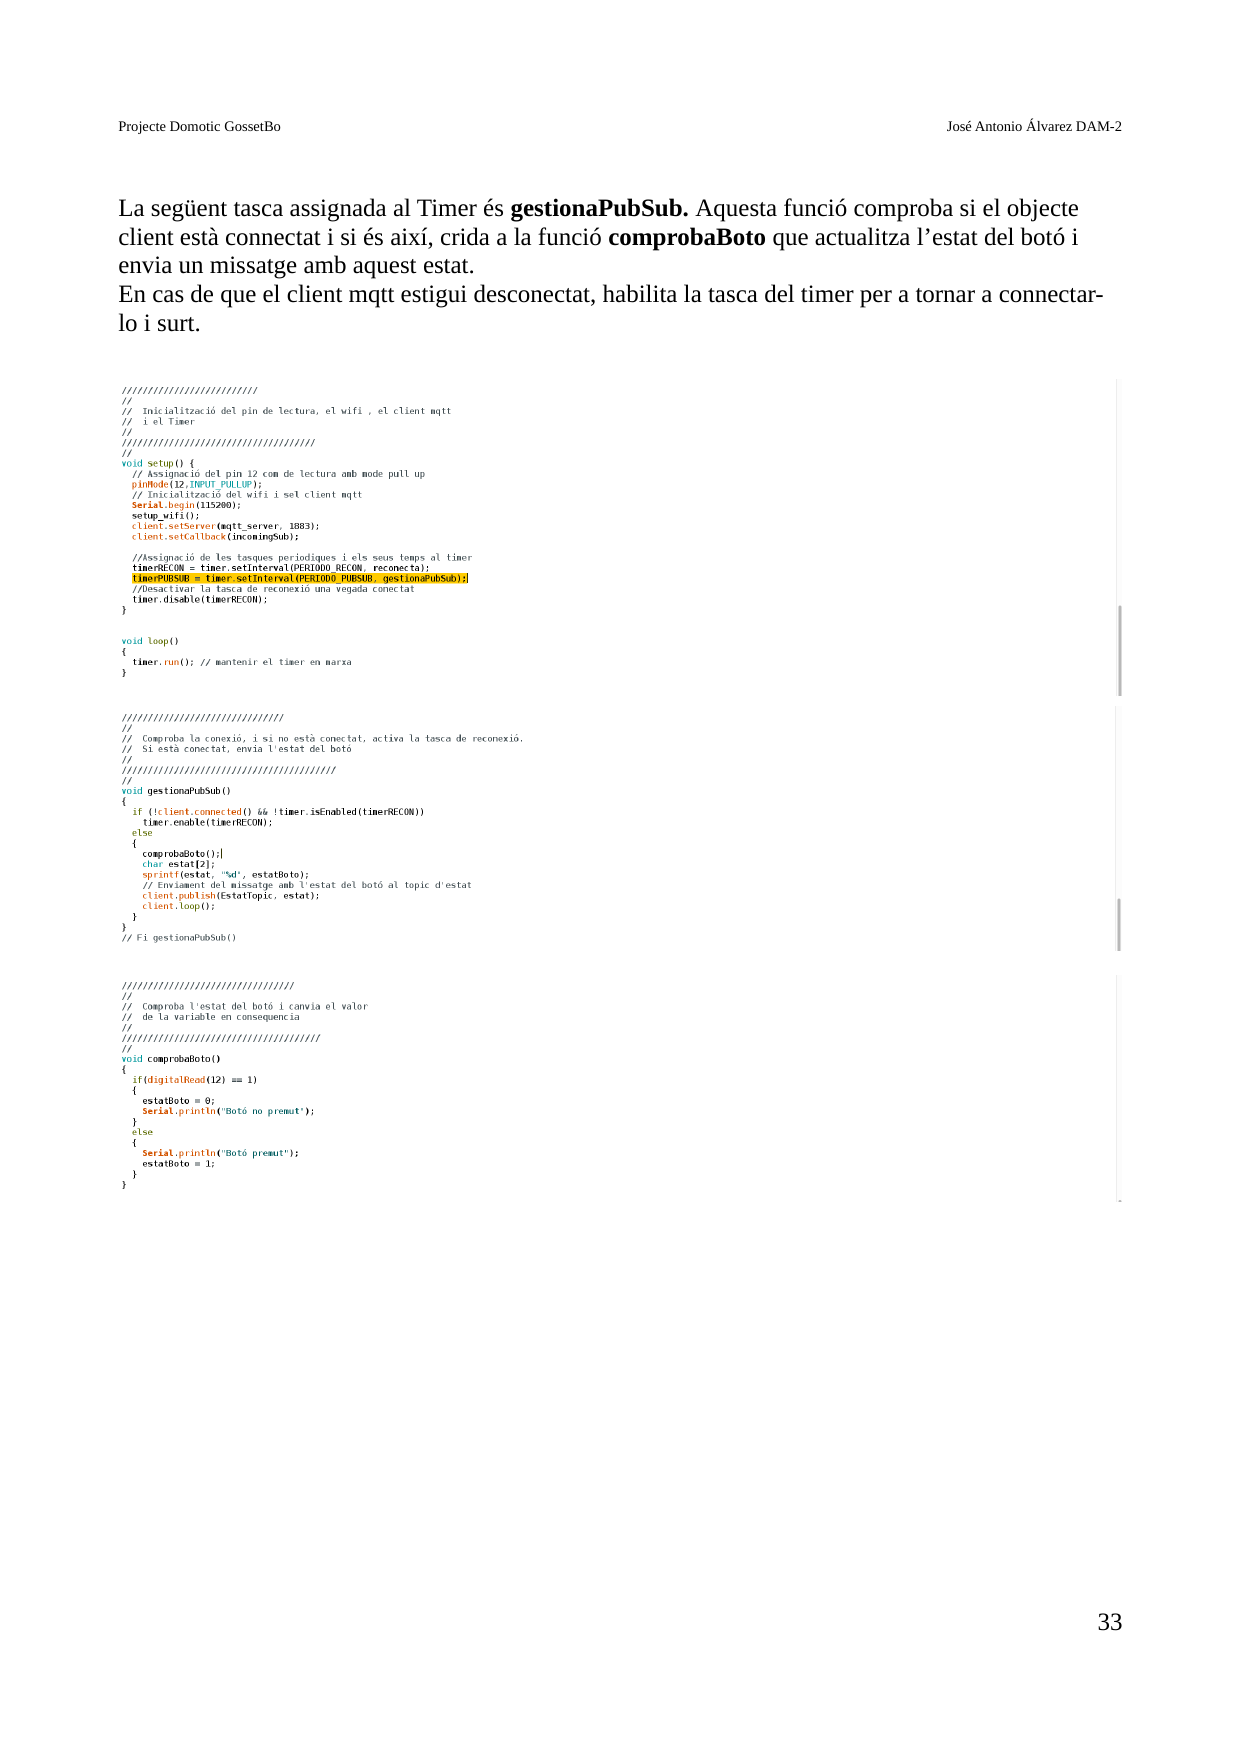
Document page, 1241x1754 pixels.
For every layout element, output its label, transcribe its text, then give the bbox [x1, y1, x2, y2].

text La següent tasca assignada al Timer és gestionaPubSub. Aquesta funció comproba si el objecte client està connectat i si és així, crida a la funció comprobaBoto que actualitza l’estat del botó i envia un missatge amb aquest estat. [118, 193, 1122, 279]
picture [118, 379, 1123, 696]
picture [118, 706, 1122, 951]
text En cas de que el client mqtt estigui desconectat, habilita la tasca del timer per a tornar a connectar-lo i surt. [118, 279, 1122, 337]
picture [118, 975, 1123, 1202]
